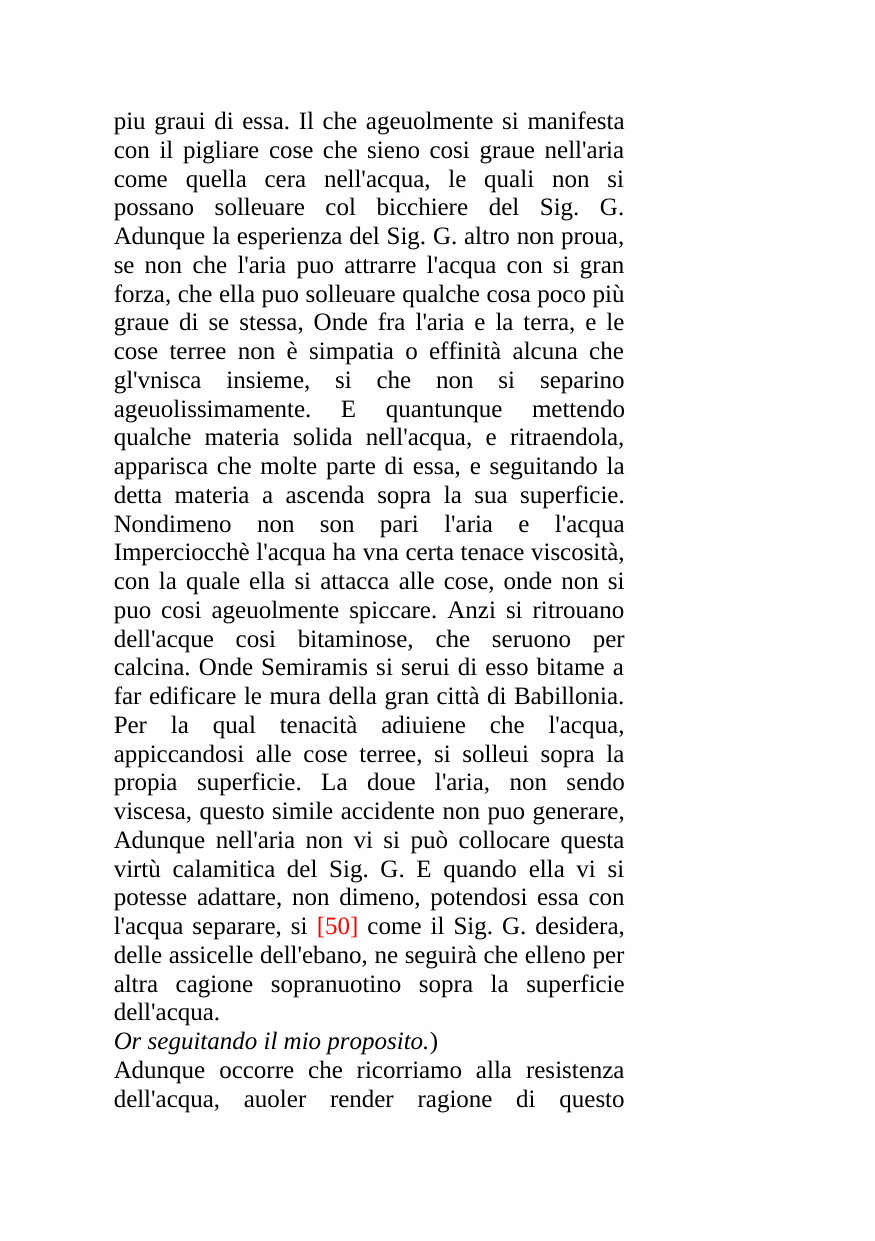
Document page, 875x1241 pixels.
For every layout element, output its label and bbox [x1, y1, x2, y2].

table_cell [632, 1026, 768, 1112]
table_cell [632, 106, 768, 1026]
